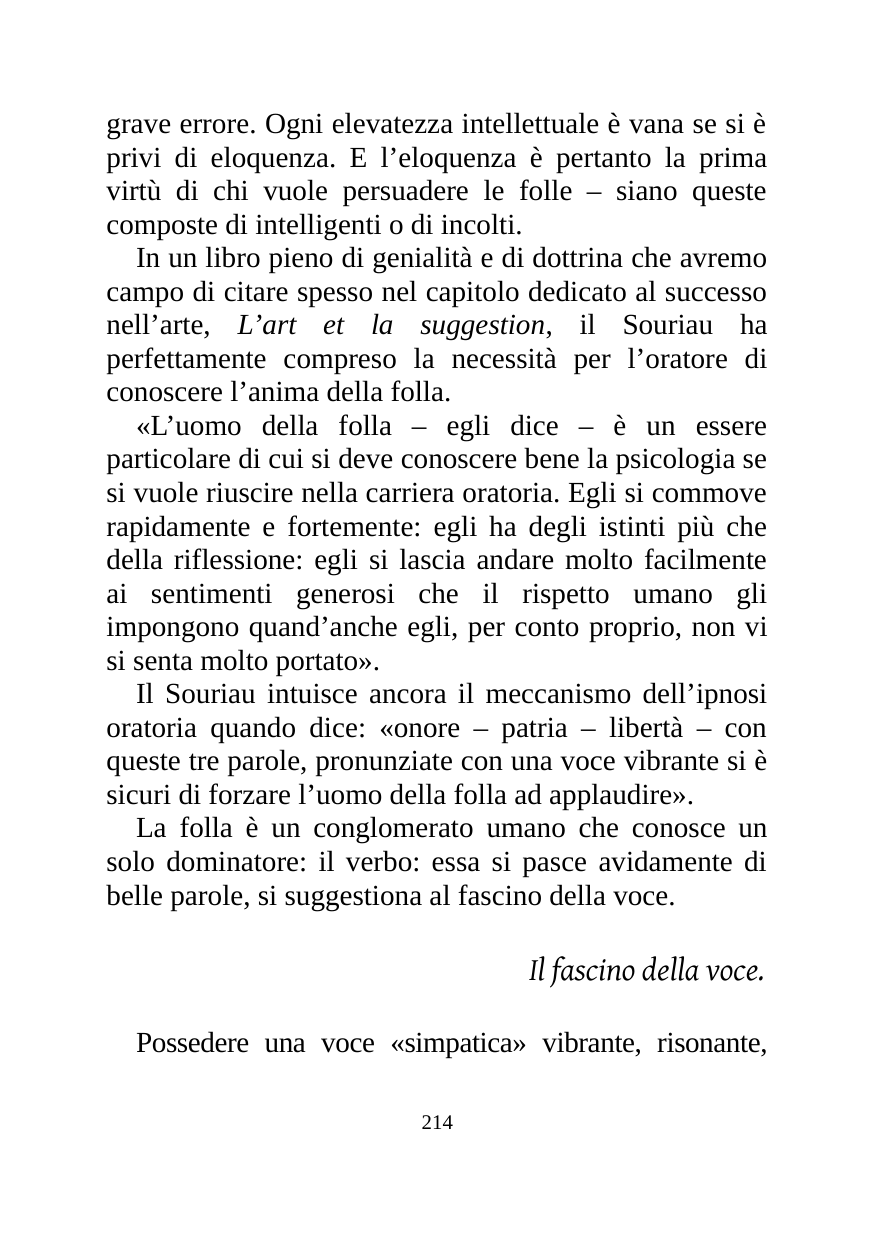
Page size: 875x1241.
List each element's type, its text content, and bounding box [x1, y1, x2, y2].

text grave errore. Ogni elevatezza intellettuale è vana se si è privi di eloquenza. E l’eloquenza è pertanto la prima virtù di chi vuole persuadere le folle – siano queste composte di intelligenti o di incolti. [106, 106, 768, 240]
subtitle Il fascino della voce. [106, 953, 768, 990]
text Il Souriau intuisce ancora il meccanismo dell’ipnosi oratoria quando dice: «onore – patria – libertà – con queste tre parole, pronunziate con una voce vibrante si è sicuri di forzare l’uomo della folla ad applaudire». [106, 676, 768, 811]
text «L’uomo della folla – egli dice – è un essere particolare di cui si deve conoscere bene la psicologia se si vuole riuscire nella carriera oratoria. Egli si commove rapidamente e fortemente: egli ha degli istinti più che della riflessione: egli si lascia andare molto facilmente ai sentimenti generosi che il rispetto umano gli impongono quand’anche egli, per conto proprio, non vi si senta molto portato». [106, 408, 768, 676]
text In un libro pieno di genialità e di dottrina che avremo campo di citare spesso nel capitolo dedicato al successo nell’arte, L’art et la suggestion, il Souriau ha perfettamente compreso la necessità per l’oratore di conoscere l’anima della folla. [106, 240, 768, 408]
text La folla è un conglomerato umano che conosce un solo dominatore: il verbo: essa si pasce avidamente di belle parole, si suggestiona al fascino della voce. [106, 811, 768, 911]
text Possedere una voce «simpatica» vibrante, risonante, [106, 1025, 768, 1059]
